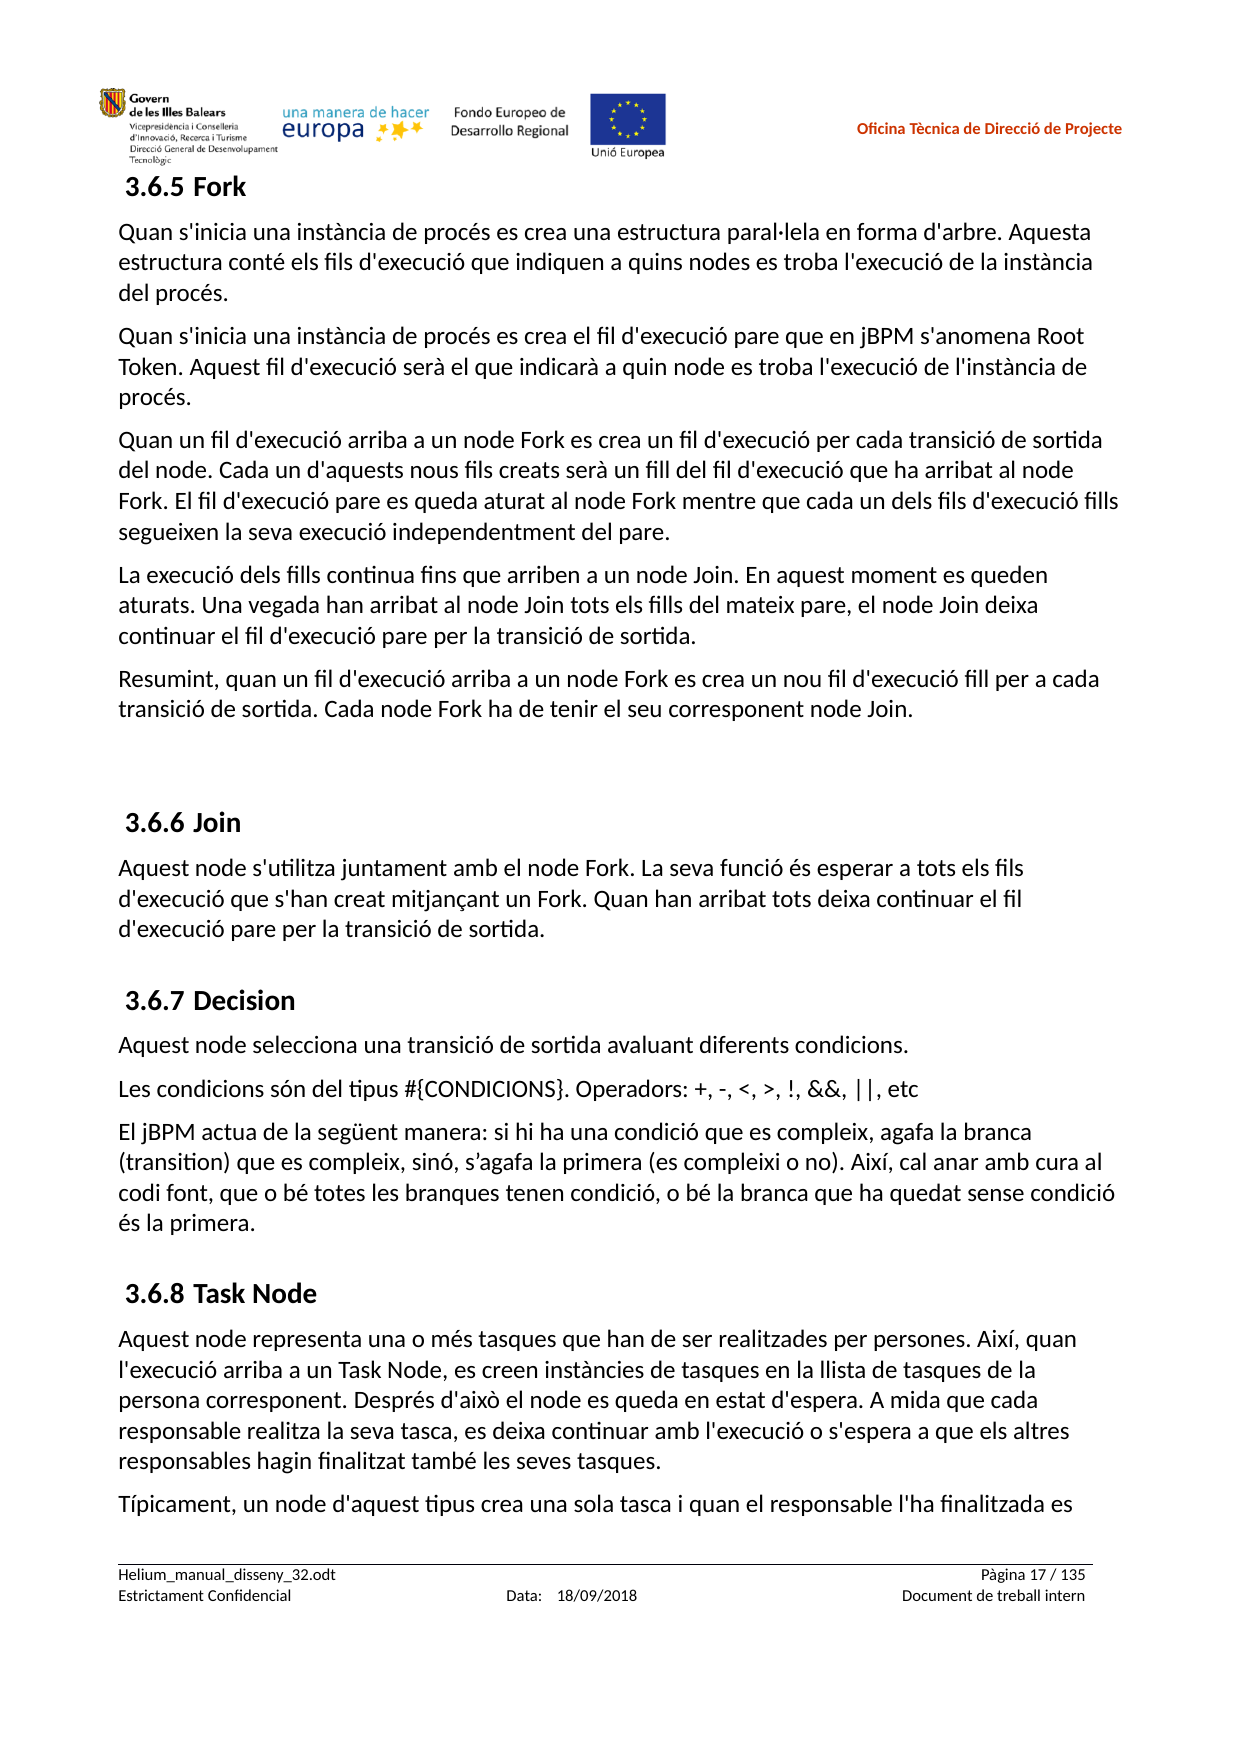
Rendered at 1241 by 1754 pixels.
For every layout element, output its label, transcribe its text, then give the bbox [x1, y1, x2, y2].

subtitle Join [118, 804, 1122, 840]
text Aquest node selecciona una transició de sortida avaluant diferents condicions. [118, 1030, 1122, 1060]
text Quan s'inicia una instància de procés es crea el fil d'execució pare que en jBPM s'anomena Root Token. Aquest fil d'execució serà el que indicarà a quin node es troba l'execució de l'instància de procés. [118, 320, 1122, 412]
subtitle Decision [118, 982, 1122, 1017]
text Quan s'inicia una instància de procés es crea una estructura paral·lela en forma d'arbre. Aquesta estructura conté els fils d'execució que indiquen a quins nodes es troba l'execució de la instància del procés. [118, 216, 1122, 308]
picture [99, 87, 668, 166]
subtitle Task Node [118, 1275, 1122, 1311]
text La execució dels fills continua fins que arriben a un node Join. En aquest moment es queden aturats. Una vegada han arribat al node Join tots els fills del mateix pare, el node Join deixa continuar el fil d'execució pare per la transició de sortida. [118, 559, 1122, 650]
subtitle Fork [118, 168, 1122, 203]
text El jBPM actua de la següent manera: si hi ha una condició que es compleix, agafa la branca (transition) que es compleix, sinó, s’agafa la primera (es compleixi o no). Així, cal anar amb cura al codi font, que o bé totes les branques tenen condició, o bé la branca que ha quedat sense condició és la primera. [118, 1116, 1122, 1238]
text Les condicions són del tipus #{CONDICIONS}. Operadors: +, -, <, >, !, &&, ||, etc [118, 1073, 1122, 1103]
text Resumint, quan un fil d'execució arriba a un node Fork es crea un nou fil d'execució fill per a cada transició de sortida. Cada node Fork ha de tenir el seu corresponent node Join. [118, 663, 1122, 724]
text Típicament, un node d'aquest tipus crea una sola tasca i quan el responsable l'ha finalitzada es [118, 1488, 1122, 1519]
text Quan un fil d'execució arriba a un node Fork es crea un fil d'execució per cada transició de sortida del node. Cada un d'aquests nous fils creats serà un fill del fil d'execució que ha arribat al node Fork. El fil d'execució pare es queda aturat al node Fork mentre que cada un dels fils d'execució fills segueixen la seva execució independentment del pare. [118, 424, 1122, 546]
text Aquest node s'utilitza juntament amb el node Fork. La seva funció és esperar a tots els fils d'execució que s'han creat mitjançant un Fork. Quan han arribat tots deixa continuar el fil d'execució pare per la transició de sortida. [118, 852, 1122, 944]
text Aquest node representa una o més tasques que han de ser realitzades per persones. Així, quan l'execució arriba a un Task Node, es creen instàncies de tasques en la llista de tasques de la persona corresponent. Després d'això el node es queda en estat d'espera. A mida que cada responsable realitza la seva tasca, es deixa continuar amb l'execució o s'espera a que els altres responsables hagin finalitzat també les seves tasques. [118, 1323, 1122, 1476]
